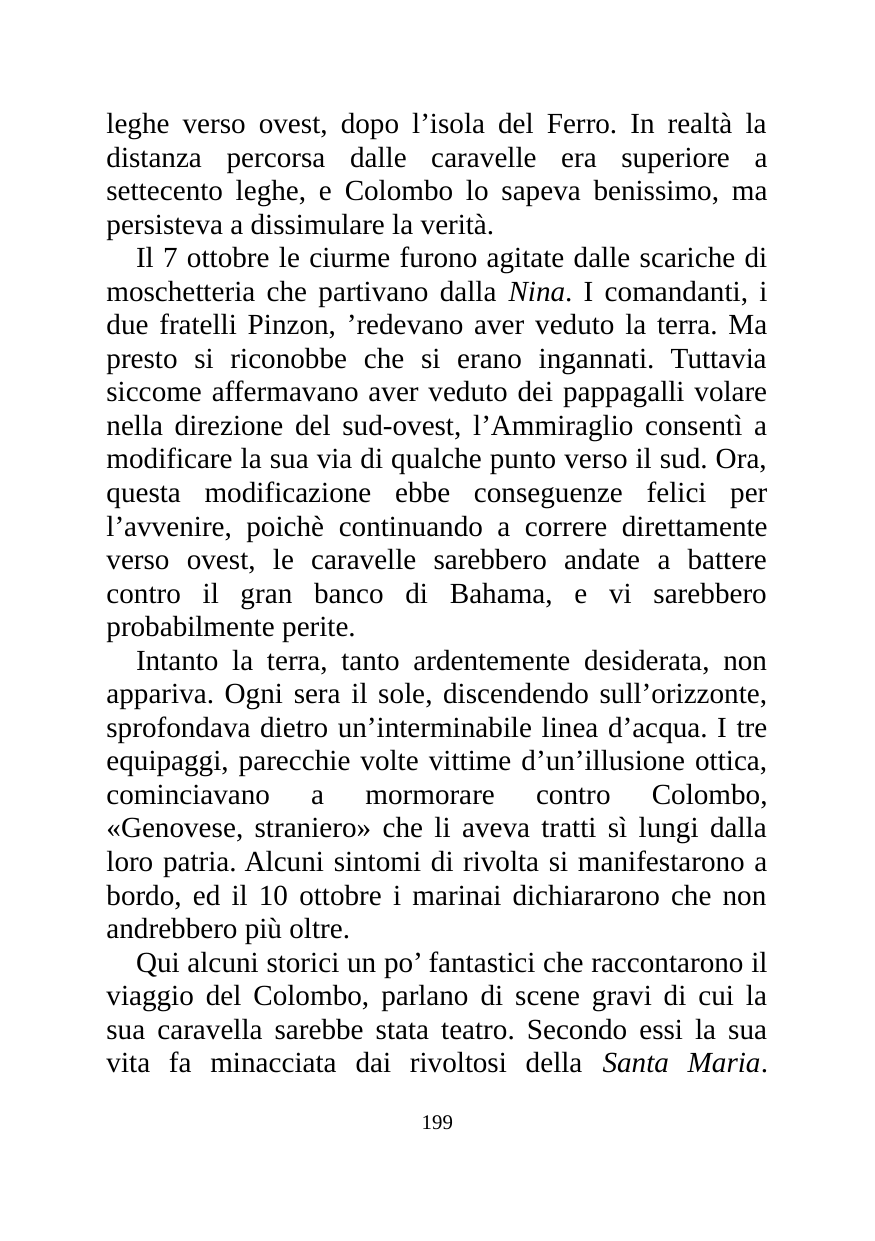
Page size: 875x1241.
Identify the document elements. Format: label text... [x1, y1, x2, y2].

text leghe verso ovest, dopo l’isola del Ferro. In realtà la distanza percorsa dalle caravelle era superiore a settecento leghe, e Colombo lo sapeva benissimo, ma persisteva a dissimulare la verità. [106, 106, 768, 240]
text Il 7 ottobre le ciurme furono agitate dalle scariche di moschetteria che partivano dalla Nina. I comandanti, i due fratelli Pinzon, ’redevano aver veduto la terra. Ma presto si riconobbe che si erano ingannati. Tuttavia siccome affermavano aver veduto dei pappagalli volare nella direzione del sud-ovest, l’Ammiraglio consentì a modificare la sua via di qualche punto verso il sud. Ora, questa modificazione ebbe conseguenze felici per l’avvenire, poichè continuando a correre direttamente verso ovest, le caravelle sarebbero andate a battere contro il gran banco di Bahama, e vi sarebbero probabilmente perite. [106, 240, 768, 643]
text Intanto la terra, tanto ardentemente desiderata, non appariva. Ogni sera il sole, discendendo sull’orizzonte, sprofondava dietro un’interminabile linea d’acqua. I tre equipaggi, parecchie volte vittime d’un’illusione ottica, cominciavano a mormorare contro Colombo, «Genovese, straniero» che li aveva tratti sì lungi dalla loro patria. Alcuni sintomi di rivolta si manifestarono a bordo, ed il 10 ottobre i marinai dichiararono che non andrebbero più oltre. [106, 643, 768, 945]
text Qui alcuni storici un po’ fantastici che raccontarono il viaggio del Colombo, parlano di scene gravi di cui la sua caravella sarebbe stata teatro. Secondo essi la sua vita fa minacciata dai rivoltosi della Santa Maria. [106, 945, 768, 1079]
